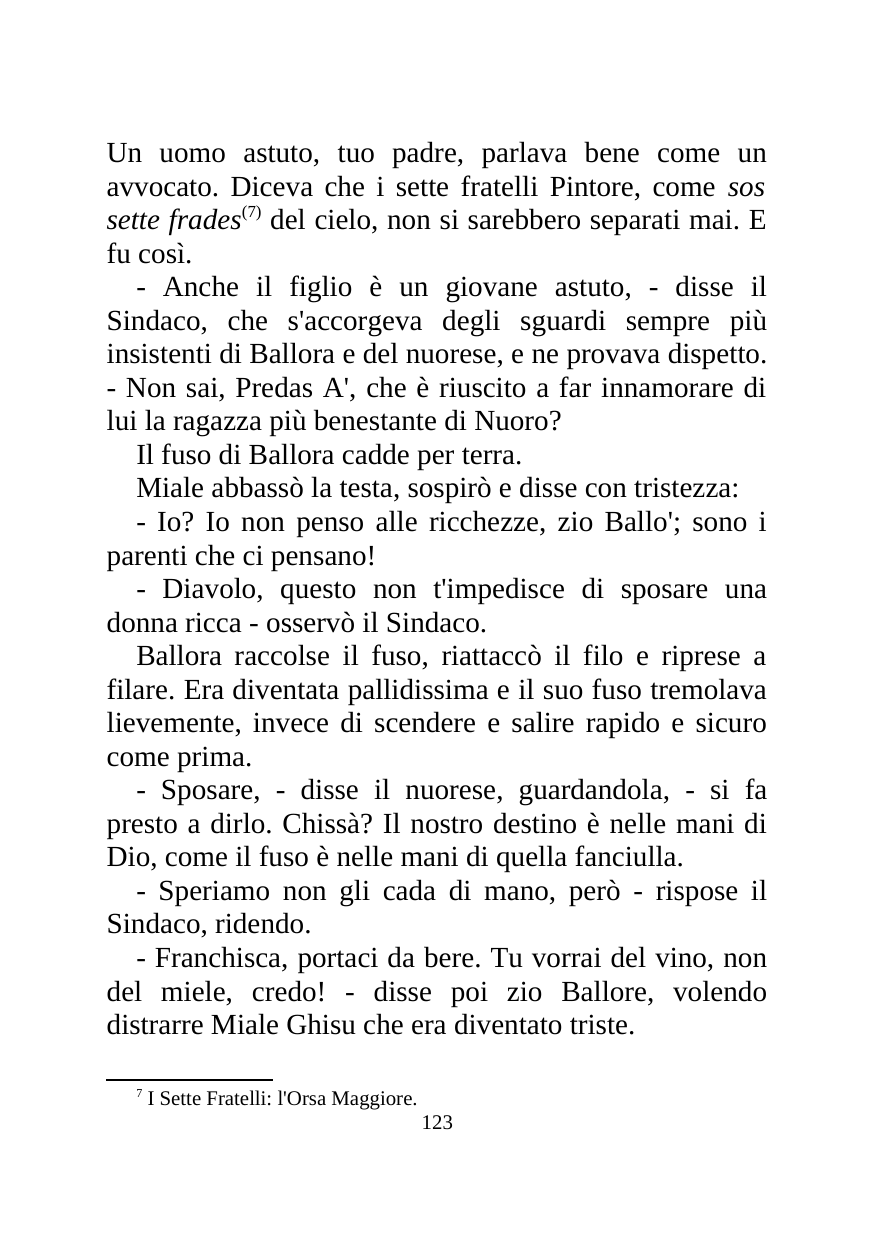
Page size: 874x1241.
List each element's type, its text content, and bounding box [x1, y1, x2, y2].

text - Sposare, - disse il nuorese, guardandola, - si fa presto a dirlo. Chissà? Il nostro destino è nelle mani di Dio, come il fuso è nelle mani di quella fanciulla. [106, 772, 768, 873]
text I Sette Fratelli: l'Orsa Maggiore. [106, 1086, 768, 1110]
text Miale abbassò la testa, sospirò e disse con tristezza: [106, 471, 768, 504]
text - Franchisca, portaci da bere. Tu vorrai del vino, non del miele, credo! - disse poi zio Ballore, volendo distrarre Miale Ghisu che era diventato triste. [106, 940, 768, 1041]
text - Anche il figlio è un giovane astuto, - disse il Sindaco, che s'accorgeva degli sguardi sempre più insistenti di Ballora e del nuorese, e ne provava dispetto. - Non sai, Predas A', che è riuscito a far innamorare di lui la ragazza più benestante di Nuoro? [106, 269, 768, 437]
text Un uomo astuto, tuo padre, parlava bene come un avvocato. Diceva che i sette fratelli Pintore, come sos sette frades() del cielo, non si sarebbero separati mai. E fu così. [106, 135, 768, 269]
text - Diavolo, questo non t'impedisce di sposare una donna ricca - osservò il Sindaco. [106, 571, 768, 638]
text - Speriamo non gli cada di mano, però - rispose il Sindaco, ridendo. [106, 873, 768, 940]
text Il fuso di Ballora cadde per terra. [106, 437, 768, 471]
text Ballora raccolse il fuso, riattaccò il filo e riprese a filare. Era diventata pallidissima e il suo fuso tremolava lievemente, invece di scendere e salire rapido e sicuro come prima. [106, 638, 768, 772]
text - Io? Io non penso alle ricchezze, zio Ballo'; sono i parenti che ci pensano! [106, 504, 768, 571]
